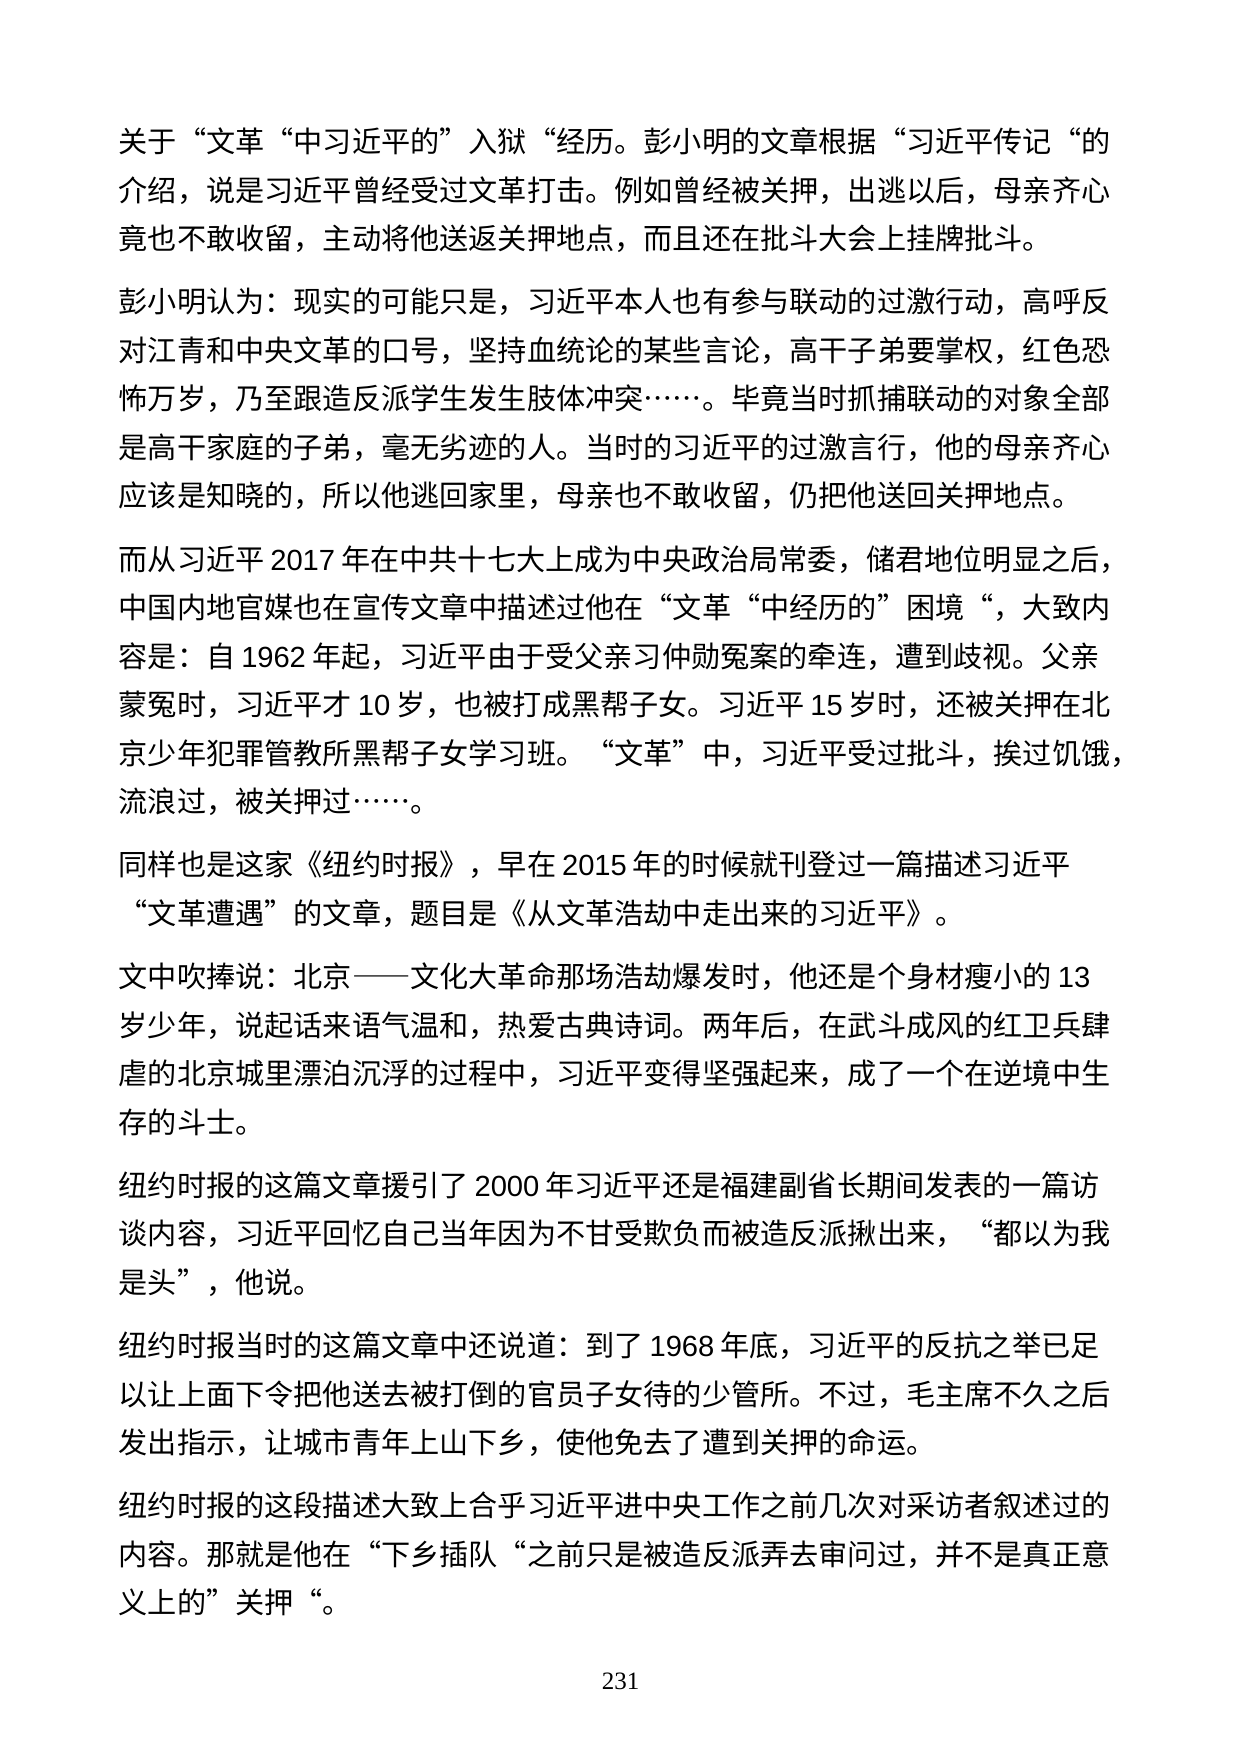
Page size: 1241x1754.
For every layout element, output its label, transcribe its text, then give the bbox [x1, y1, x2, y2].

text 纽约时报的这篇文章援引了2000年习近平还是福建副省长期间发表的一篇访谈内容，习近平回忆自己当年因为不甘受欺负而被造反派揪出来，“都以为我是头”，他说。 [118, 1162, 1122, 1302]
text 而从习近平2017年在中共十七大上成为中央政治局常委，储君地位明显之后，中国内地官媒也在宣传文章中描述过他在“文革“中经历的”困境“，大致内容是：自1962年起，习近平由于受父亲习仲勋冤案的牵连，遭到歧视。父亲蒙冤时，习近平才10岁，也被打成黑帮子女。习近平15岁时，还被关押在北京少年犯罪管教所黑帮子女学习班。“文革”中，习近平受过批斗，挨过饥饿，流浪过，被关押过……。 [118, 536, 1122, 821]
text 关于“文革“中习近平的”入狱“经历。彭小明的文章根据“习近平传记“的介绍，说是习近平曾经受过文革打击。例如曾经被关押，出逃以后，母亲齐心竟也不敢收留，主动将他送返关押地点，而且还在批斗大会上挂牌批斗。 [118, 118, 1122, 258]
text 文中吹捧说：北京——文化大革命那场浩劫爆发时，他还是个身材瘦小的13岁少年，说起话来语气温和，热爱古典诗词。两年后，在武斗成风的红卫兵肆虐的北京城里漂泊沉浮的过程中，习近平变得坚强起来，成了一个在逆境中生存的斗士。 [118, 953, 1122, 1141]
text 同样也是这家《纽约时报》，早在2015年的时候就刊登过一篇描述习近平“文革遭遇”的文章，题目是《从文革浩劫中走出来的习近平》。 [118, 842, 1122, 933]
text 纽约时报当时的这篇文章中还说道：到了1968年底，习近平的反抗之举已足以让上面下令把他送去被打倒的官员子女待的少管所。不过，毛主席不久之后发出指示，让城市青年上山下乡，使他免去了遭到关押的命运。 [118, 1322, 1122, 1462]
text 彭小明认为：现实的可能只是，习近平本人也有参与联动的过激行动，高呼反对江青和中央文革的口号，坚持血统论的某些言论，高干子弟要掌权，红色恐怖万岁，乃至跟造反派学生发生肢体冲突……。毕竟当时抓捕联动的对象全部是高干家庭的子弟，毫无劣迹的人。当时的习近平的过激言行，他的母亲齐心应该是知晓的，所以他逃回家里，母亲也不敢收留，仍把他送回关押地点。 [118, 279, 1122, 515]
text 纽约时报的这段描述大致上合乎习近平进中央工作之前几次对采访者叙述过的内容。那就是他在“下乡插队“之前只是被造反派弄去审问过，并不是真正意义上的”关押“。 [118, 1483, 1122, 1622]
